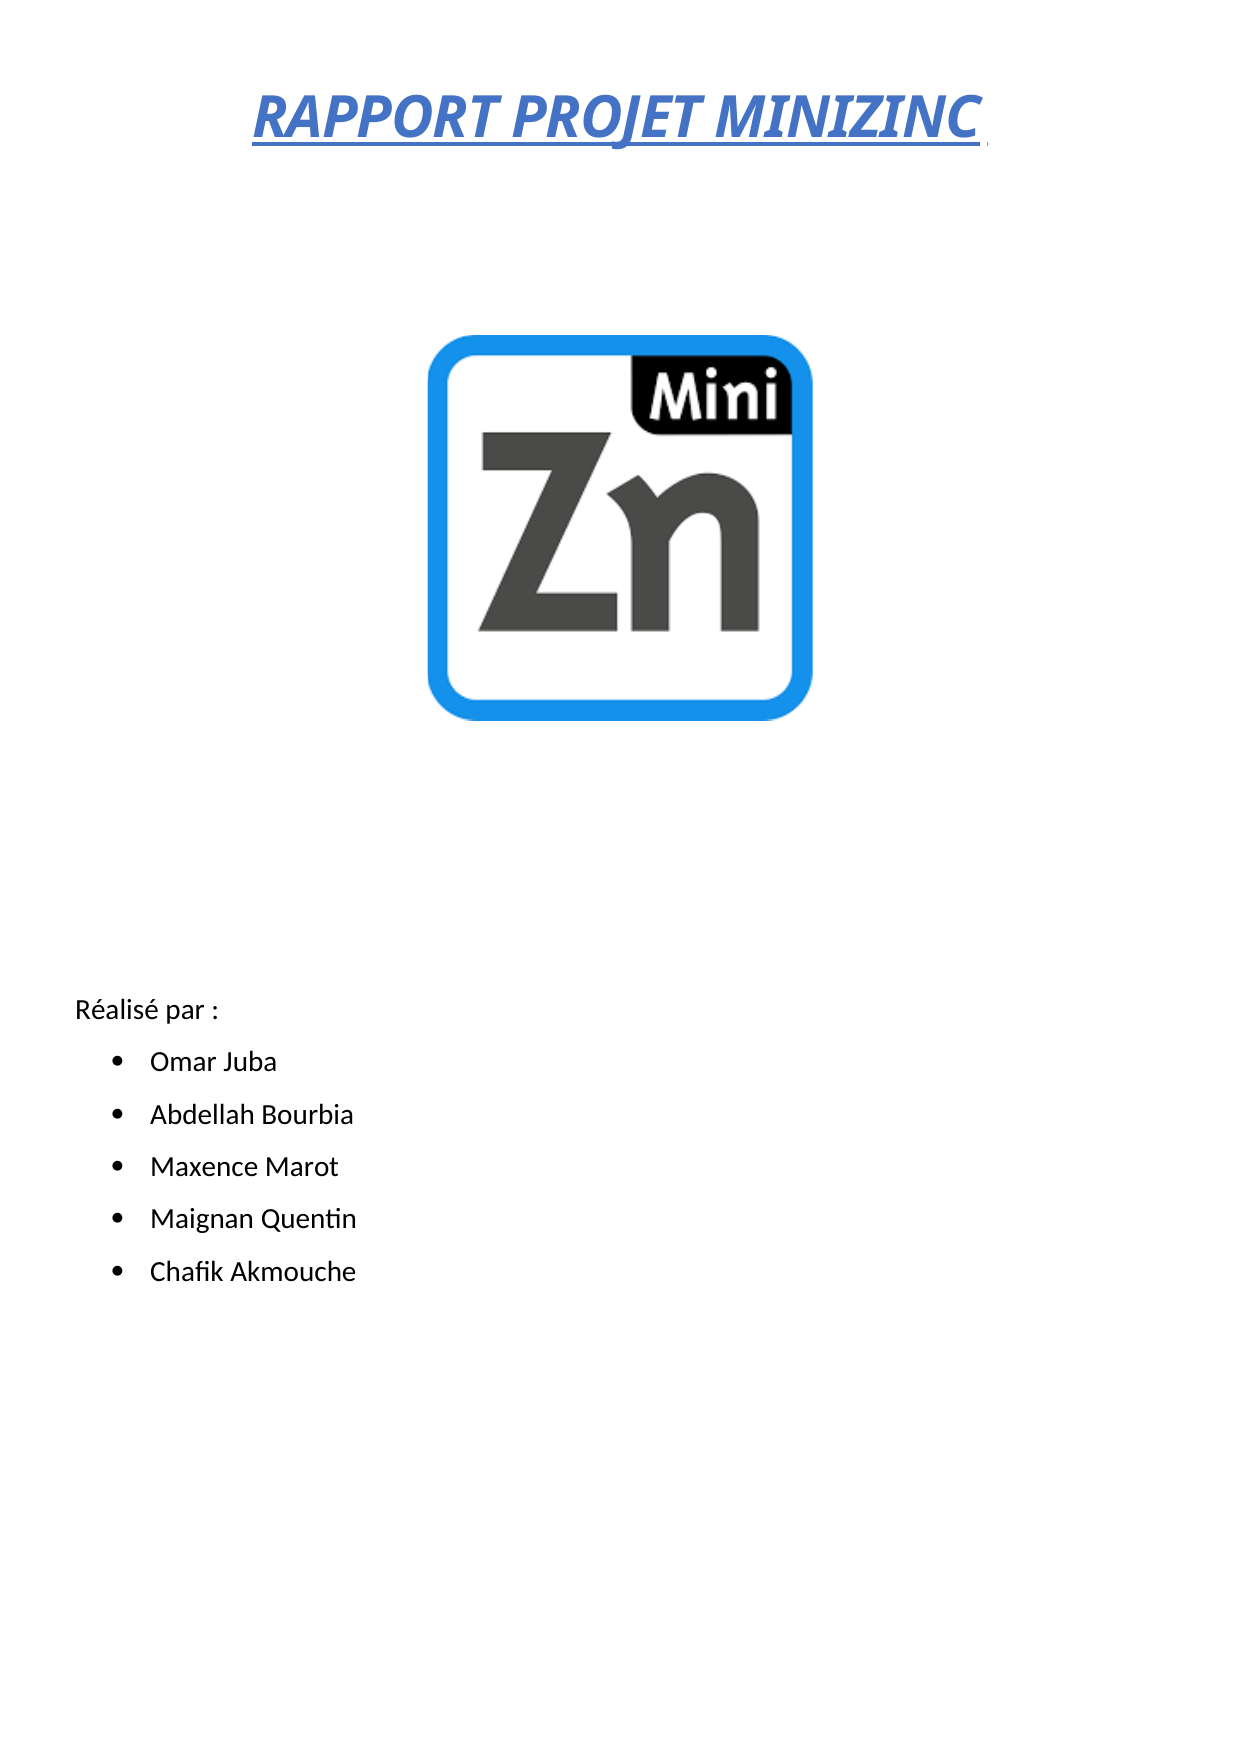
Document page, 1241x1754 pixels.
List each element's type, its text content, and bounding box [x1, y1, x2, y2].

text RAPPORT PROJET MINIZINC [75, 75, 1165, 154]
list Chafik Akmouche [112, 1253, 1165, 1288]
list Omar Juba [112, 1043, 1165, 1079]
list Maxence Marot [112, 1148, 1165, 1184]
list Maignan Quentin [112, 1200, 1165, 1236]
text Réalisé par : [75, 991, 1165, 1027]
list Abdellah Bourbia [112, 1096, 1165, 1131]
